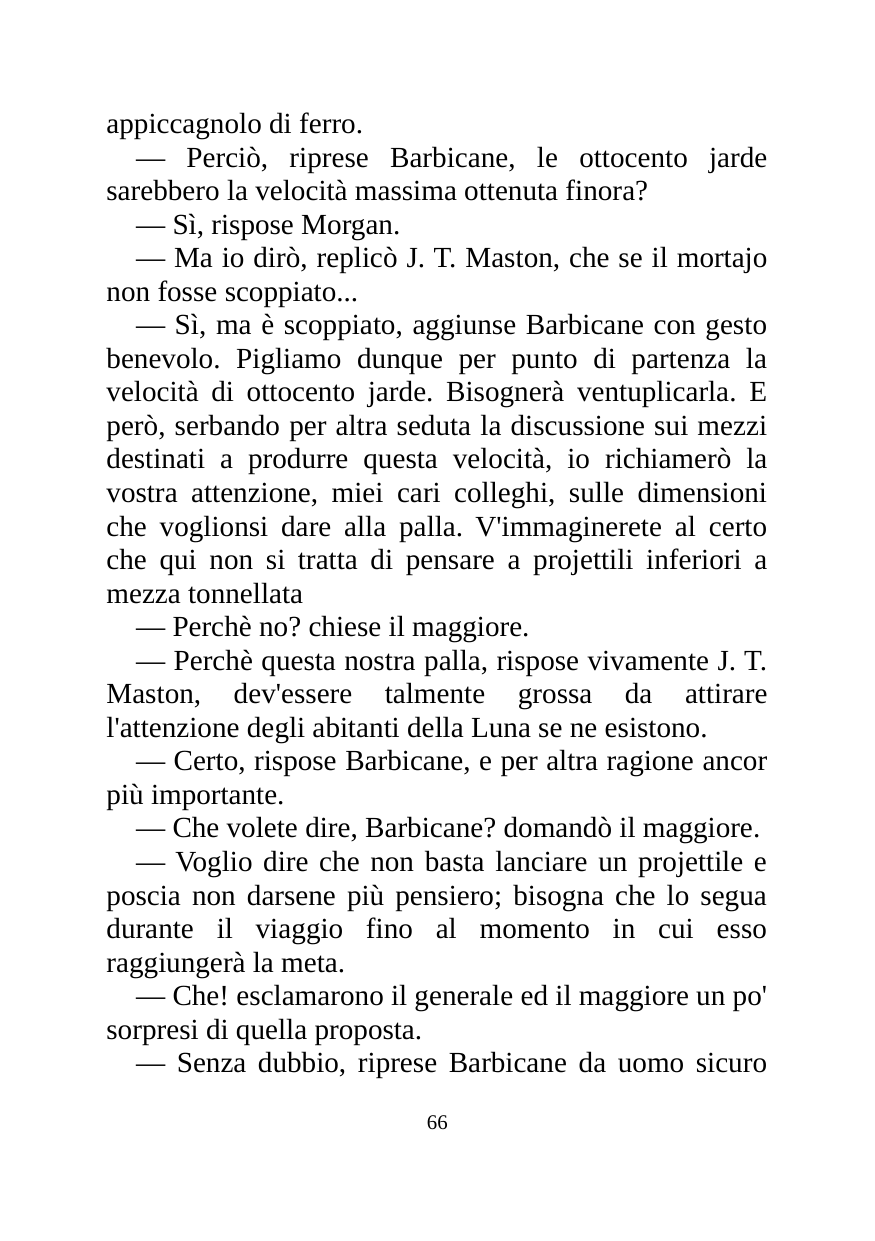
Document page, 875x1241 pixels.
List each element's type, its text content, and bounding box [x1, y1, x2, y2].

text — Perchè questa nostra palla, rispose vivamente J. T. Maston, dev'essere talmente grossa da attirare l'attenzione degli abitanti della Luna se ne esistono. [106, 643, 768, 743]
text — Ma io dirò, replicò J. T. Maston, che se il mortajo non fosse scoppiato... [106, 240, 768, 307]
text — Che! esclamarono il generale ed il maggiore un po' sorpresi di quella proposta. [106, 978, 768, 1045]
text — Perciò, riprese Barbicane, le ottocento jarde sarebbero la velocità massima ottenuta finora? [106, 140, 768, 207]
text — Senza dubbio, riprese Barbicane da uomo sicuro [106, 1045, 768, 1079]
text — Che volete dire, Barbicane? domandò il maggiore. [106, 811, 768, 844]
text — Sì, rispose Morgan. [106, 207, 768, 240]
text — Perchè no? chiese il maggiore. [106, 609, 768, 643]
text — Certo, rispose Barbicane, e per altra ragione ancor più importante. [106, 743, 768, 811]
text — Sì, ma è scoppiato, aggiunse Barbicane con gesto benevolo. Pigliamo dunque per punto di partenza la velocità di ottocento jarde. Bisognerà ventuplicarla. E però, serbando per altra seduta la discussione sui mezzi destinati a produrre questa velocità, io richiamerò la vostra attenzione, miei cari colleghi, sulle dimensioni che voglionsi dare alla palla. V'immaginerete al certo che qui non si tratta di pensare a projettili inferiori a mezza tonnellata [106, 307, 768, 609]
text — Voglio dire che non basta lanciare un projettile e poscia non darsene più pensiero; bisogna che lo segua durante il viaggio fino al momento in cui esso raggiungerà la meta. [106, 844, 768, 978]
text appiccagnolo di ferro. [106, 106, 768, 140]
